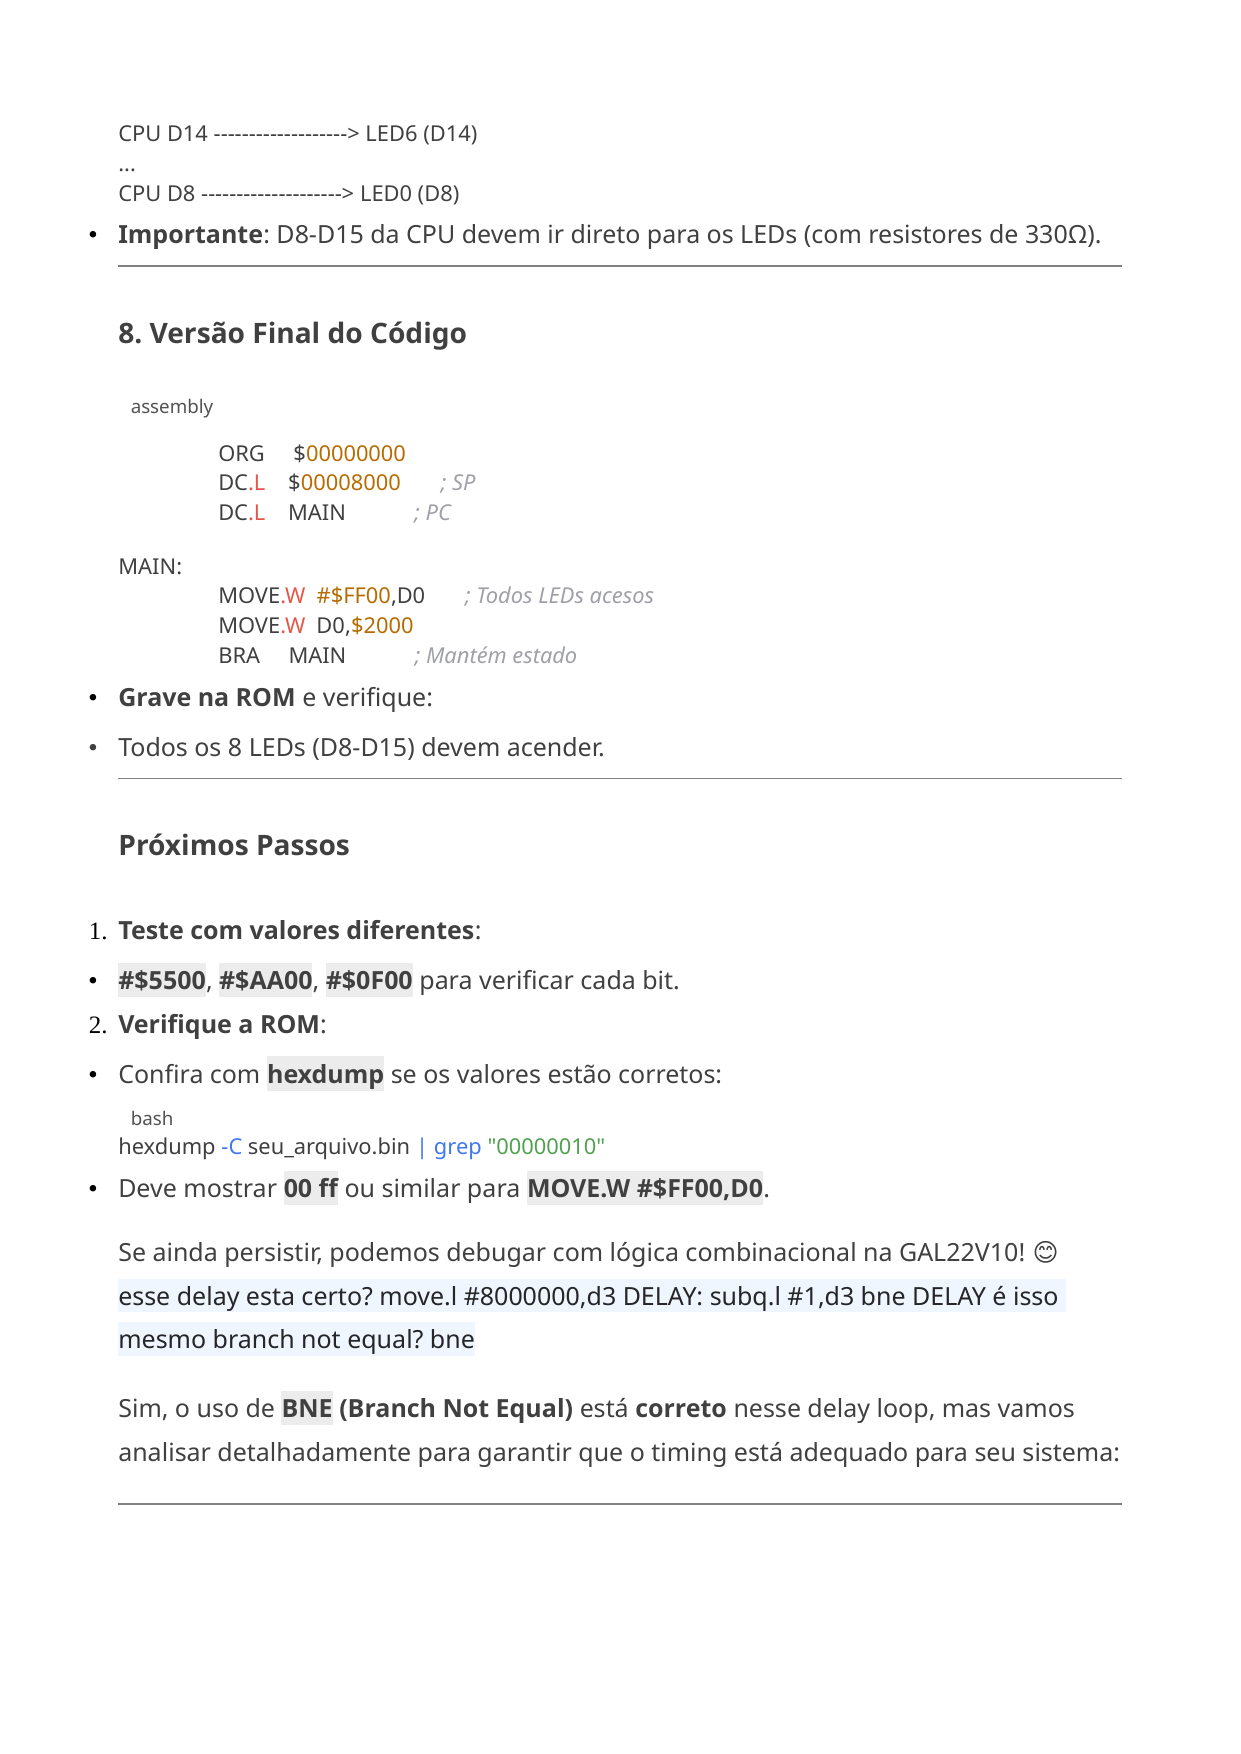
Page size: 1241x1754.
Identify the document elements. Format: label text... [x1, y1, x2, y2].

text esse delay esta certo? move.l #8000000,d3 DELAY: subq.l #1,d3 bne DELAY é isso mesmo branch not equal? bne [118, 1269, 1122, 1356]
list Teste com valores diferentes: [118, 903, 1122, 947]
list Todos os 8 LEDs (D8-D15) devem acender. [118, 720, 1122, 763]
list bash [131, 1103, 1122, 1131]
list Confira com hexdump se os valores estão corretos: [118, 1047, 1122, 1091]
text Sim, o uso de BNE (Branch Not Equal) está correto nesse delay loop, mas vamos analisar detalhadamente para garantir que o timing está adequado para seu sistema: [118, 1381, 1122, 1469]
text CPU D8 --------------------> LED0 (D8) [118, 178, 1122, 207]
text assembly [131, 391, 1122, 419]
list Verifique a ROM: [118, 997, 1122, 1041]
text MAIN: [118, 551, 1122, 580]
text DC.L MAIN ; PC [118, 497, 1122, 527]
subtitle 8. Versão Final do Código [118, 313, 1122, 351]
text ... [118, 148, 1122, 178]
text MOVE.W #$FF00,D0 ; Todos LEDs acesos [118, 580, 1122, 610]
list Deve mostrar 00 ff ou similar para MOVE.W #$FF00,D0. [118, 1161, 1122, 1205]
list Grave na ROM e verifique: [118, 670, 1122, 713]
subtitle Próximos Passos [118, 825, 1122, 863]
text MOVE.W D0,$2000 [118, 610, 1122, 640]
text CPU D14 -------------------> LED6 (D14) [118, 118, 1122, 148]
list hexdump -C seu_arquivo.bin | grep "00000010" [118, 1131, 1122, 1161]
text DC.L $00008000 ; SP [118, 467, 1122, 497]
list Importante: D8-D15 da CPU devem ir direto para os LEDs (com resistores de 330Ω). [118, 207, 1122, 251]
list #$5500, #$AA00, #$0F00 para verificar cada bit. [118, 953, 1122, 997]
text BRA MAIN ; Mantém estado [118, 640, 1122, 670]
text ORG $00000000 [118, 438, 1122, 467]
text Se ainda persistir, podemos debugar com lógica combinacional na GAL22V10! 😊 [118, 1225, 1122, 1269]
